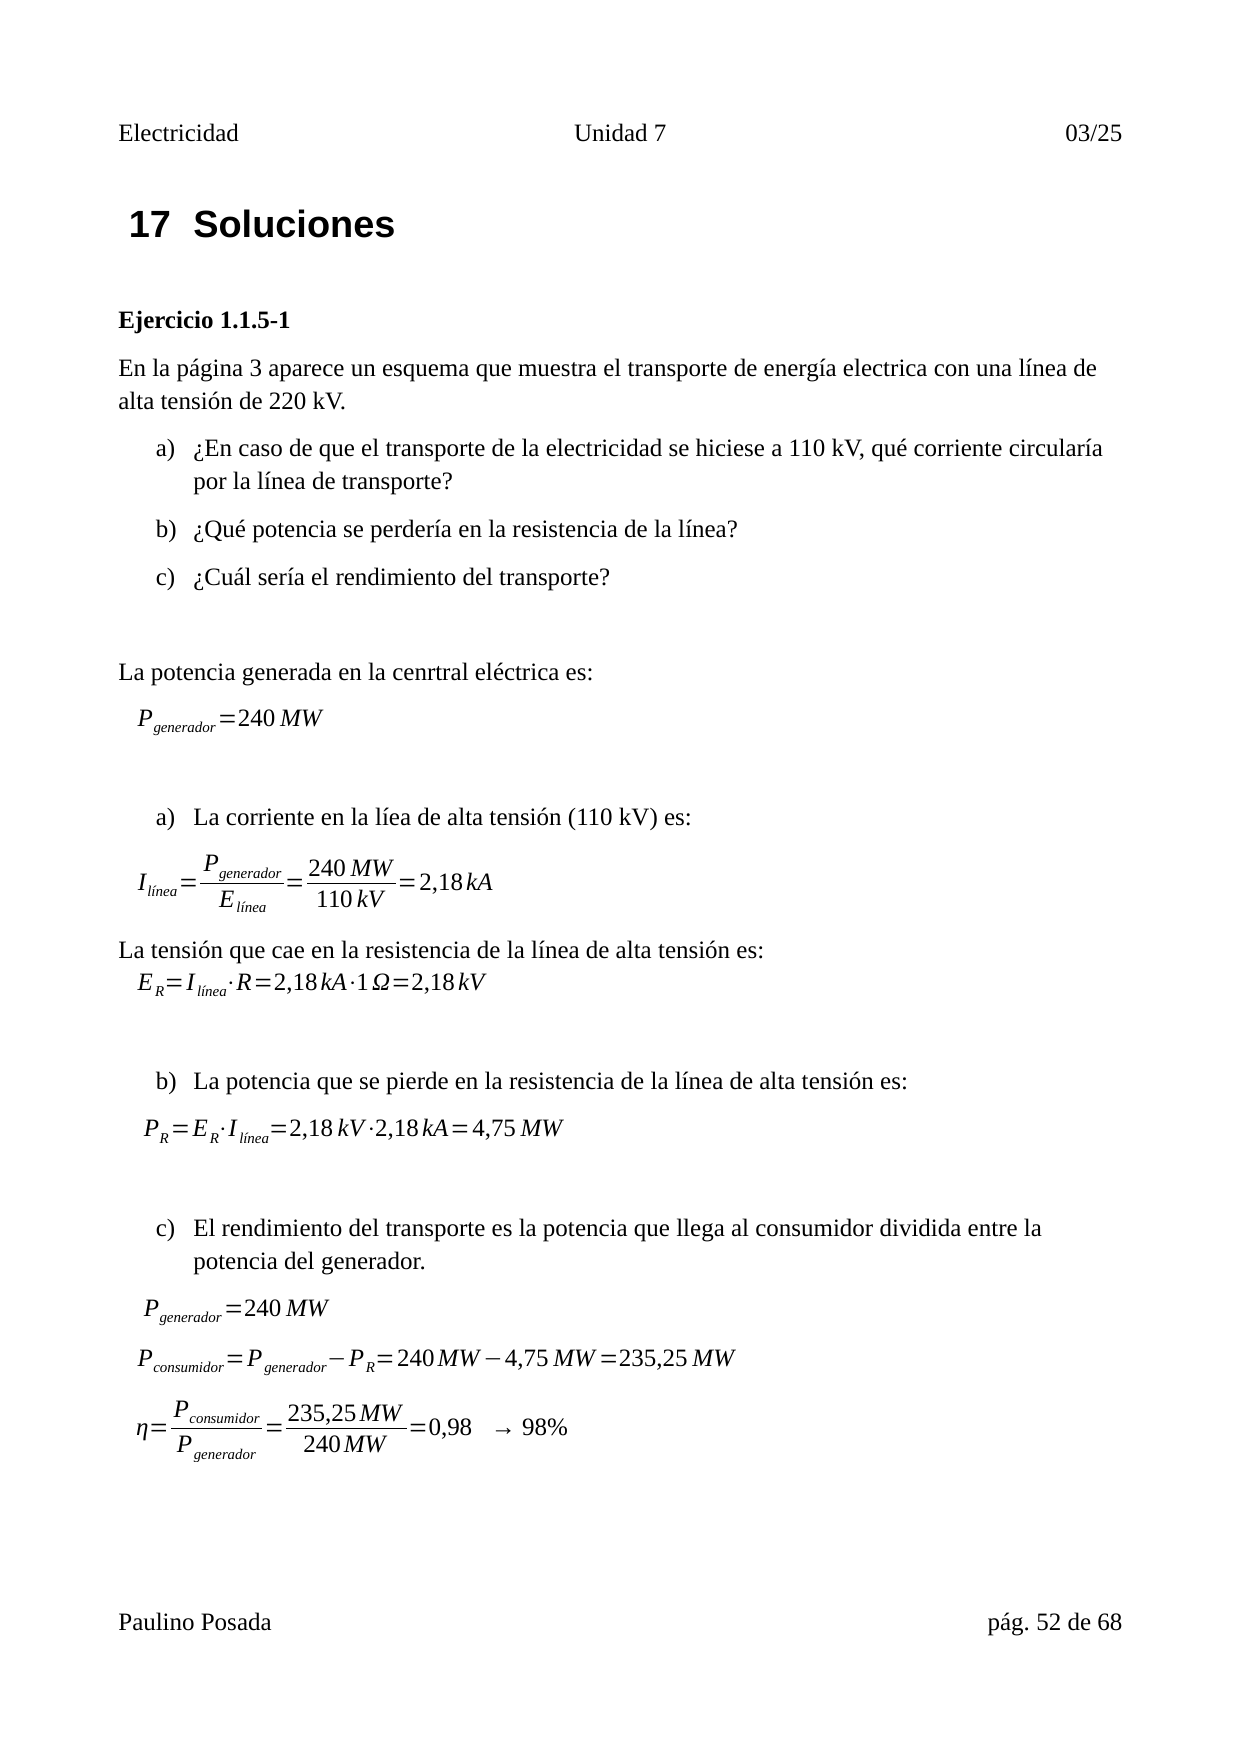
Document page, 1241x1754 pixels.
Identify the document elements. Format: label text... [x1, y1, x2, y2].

text La potencia generada en la cenrtral eléctrica es: [118, 657, 1122, 686]
text La tensión que cae en la resistencia de la línea de alta tensión es: [118, 935, 1122, 1000]
text → 98% [118, 1395, 1122, 1462]
text En la página 3 aparece un esquema que muestra el transporte de energía electrica con una línea de alta tensión de 220 kV. [118, 353, 1122, 414]
list La corriente en la líea de alta tensión (110 kV) es: [156, 802, 1122, 831]
list ¿Qué potencia se perdería en la resistencia de la línea? [156, 514, 1122, 543]
subtitle Soluciones [118, 201, 1122, 245]
list ¿Cuál sería el rendimiento del transporte? [156, 562, 1122, 590]
list La potencia que se pierde en la resistencia de la línea de alta tensión es: [156, 1066, 1122, 1095]
text Ejercicio 1.1.5-1 [118, 305, 1122, 334]
list El rendimiento del transporte es la potencia que llega al consumidor dividida entre la potencia del generador. [156, 1213, 1122, 1274]
list ¿En caso de que el transporte de la electricidad se hiciese a 110 kV, qué corriente circularía por la línea de transporte? [156, 433, 1122, 495]
